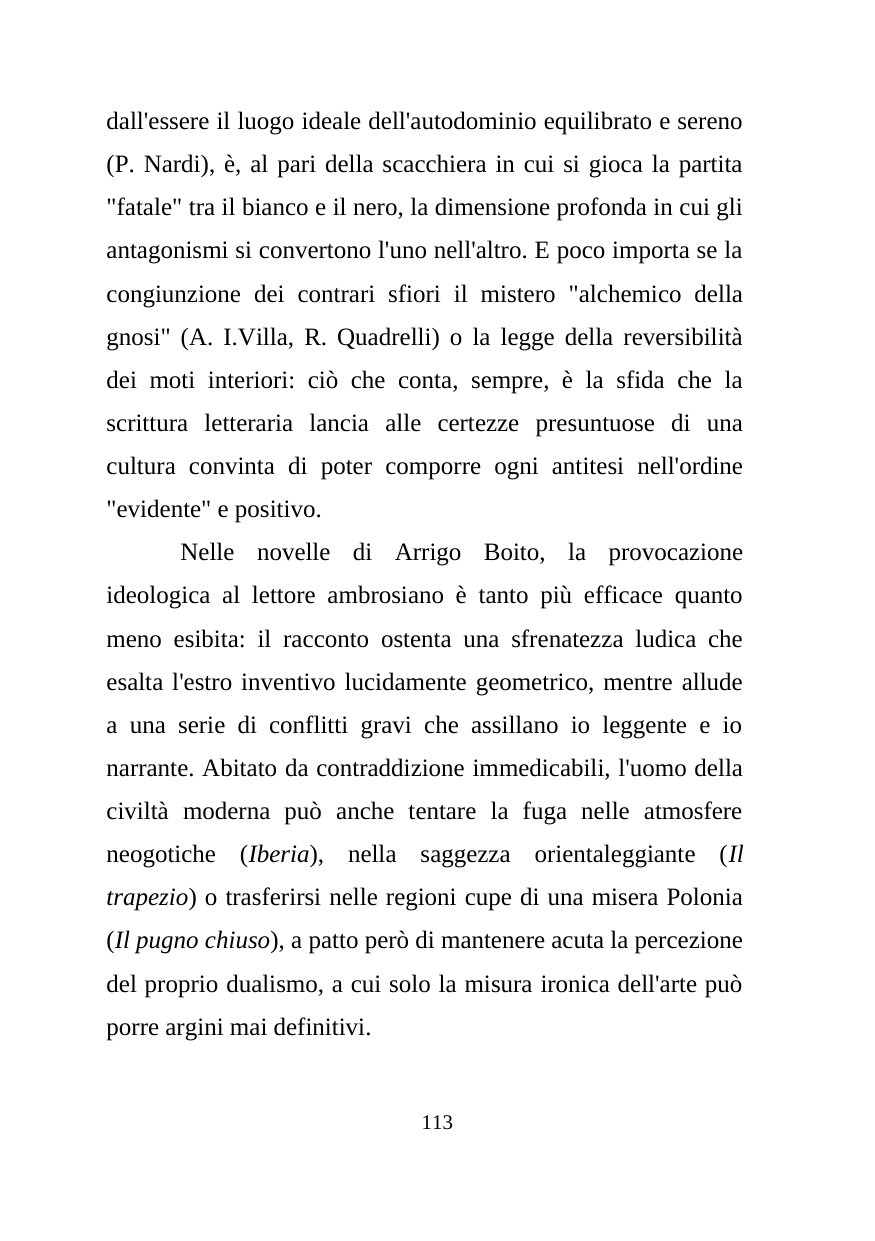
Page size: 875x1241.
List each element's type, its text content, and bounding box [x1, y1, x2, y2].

text dall'essere il luogo ideale dell'autodominio equilibrato e sereno (P. Nardi), è, al pari della scacchiera in cui si gioca la partita "fatale" tra il bianco e il nero, la dimensione profonda in cui gli antagonismi si convertono l'uno nell'altro. E poco importa se la congiunzione dei contrari sfiori il mistero "alchemico della gnosi" (A. I.Villa, R. Quadrelli) o la legge della reversibilità dei moti interiori: ciò che conta, sempre, è la sfida che la scrittura letteraria lancia alle certezze presuntuose di una cultura convinta di poter comporre ogni antitesi nell'ordine "evidente" e positivo. [106, 106, 743, 523]
text Nelle novelle di Arrigo Boito, la provocazione ideologica al lettore ambrosiano è tanto più efficace quanto meno esibita: il racconto ostenta una sfrenatezza ludica che esalta l'estro inventivo lucidamente geometrico, mentre allude a una serie di conflitti gravi che assillano io leggente e io narrante. Abitato da contraddizione immedicabili, l'uomo della civiltà moderna può anche tentare la fuga nelle atmosfere neogotiche (Iberia), nella saggezza orientaleggiante (Il trapezio) o trasferirsi nelle regioni cupe di una misera Polonia (Il pugno chiuso), a patto però di mantenere acuta la percezione del proprio dualismo, a cui solo la misura ironica dell'arte può porre argini mai definitivi. [106, 537, 743, 1041]
